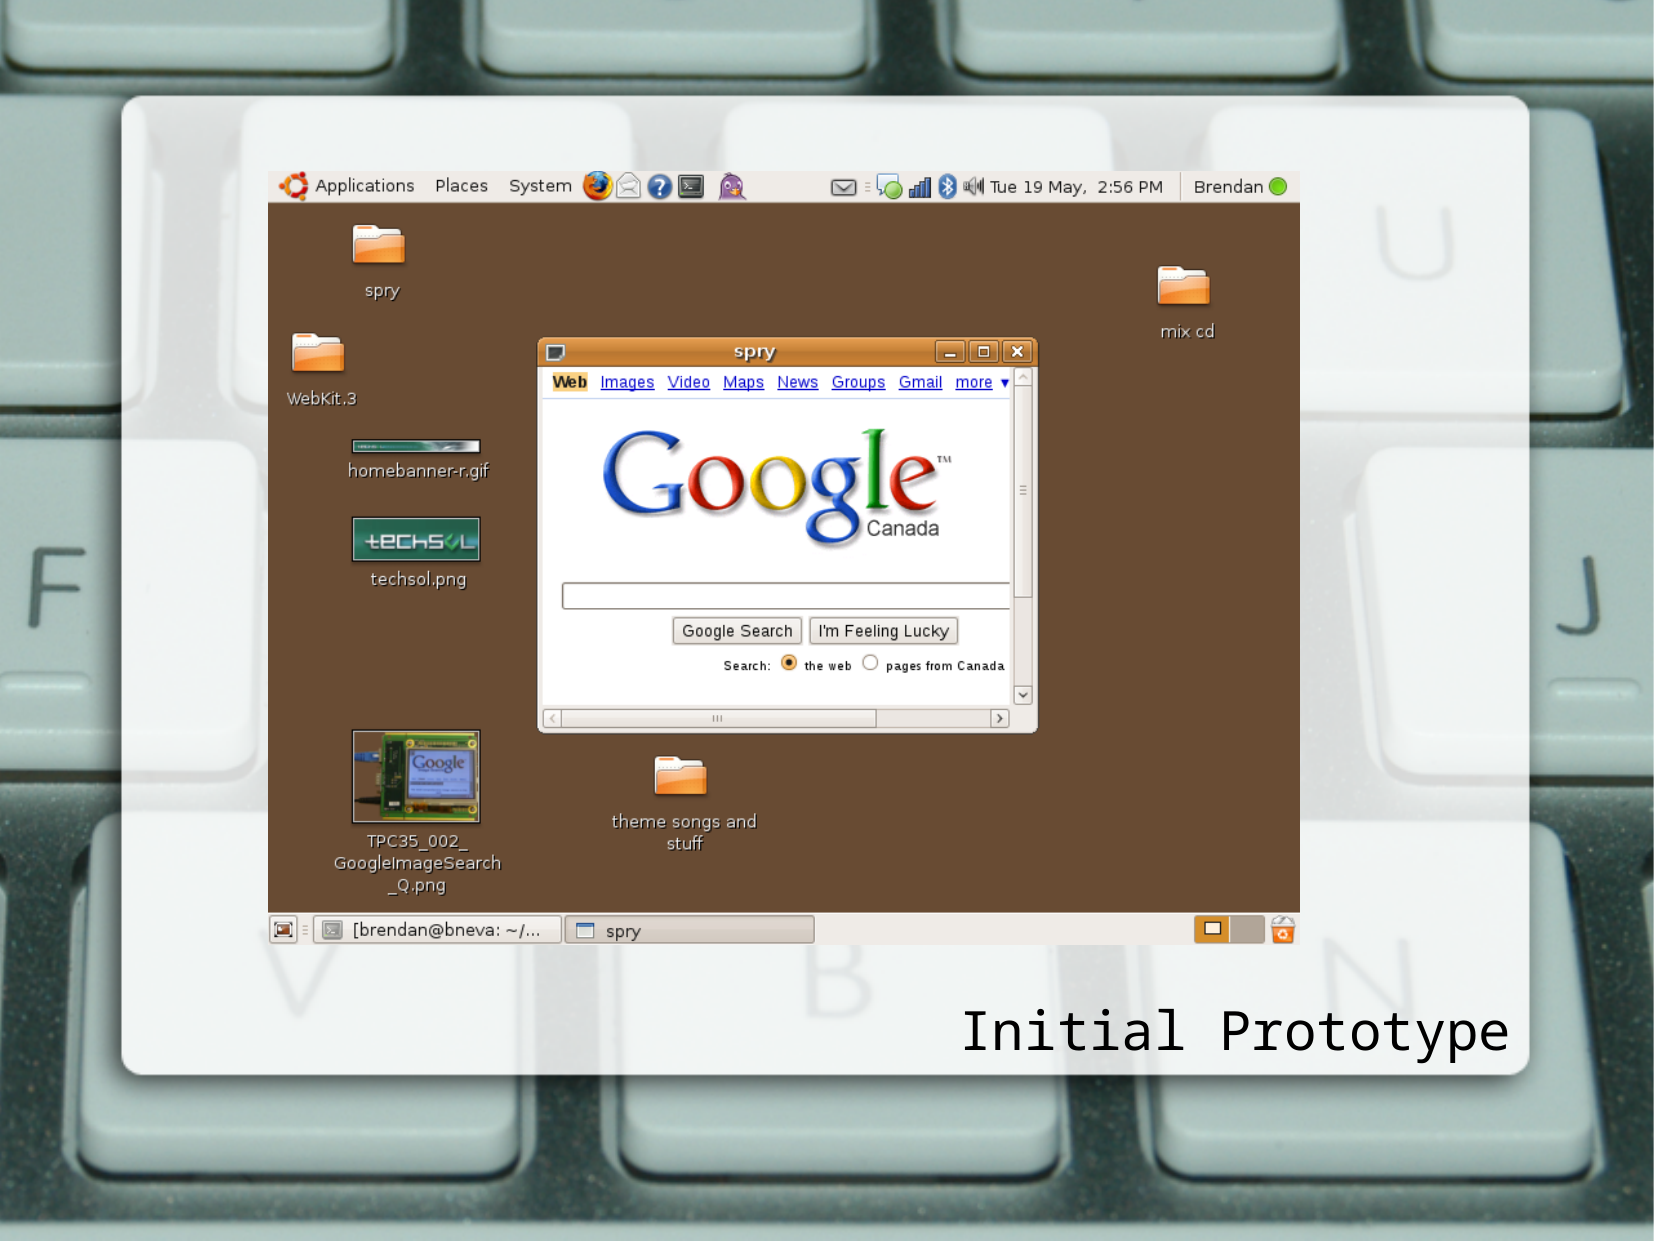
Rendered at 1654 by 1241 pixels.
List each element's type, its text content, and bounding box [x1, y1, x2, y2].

text_box Initial Prototype [944, 985, 1536, 1063]
picture [0, 0, 1654, 1241]
